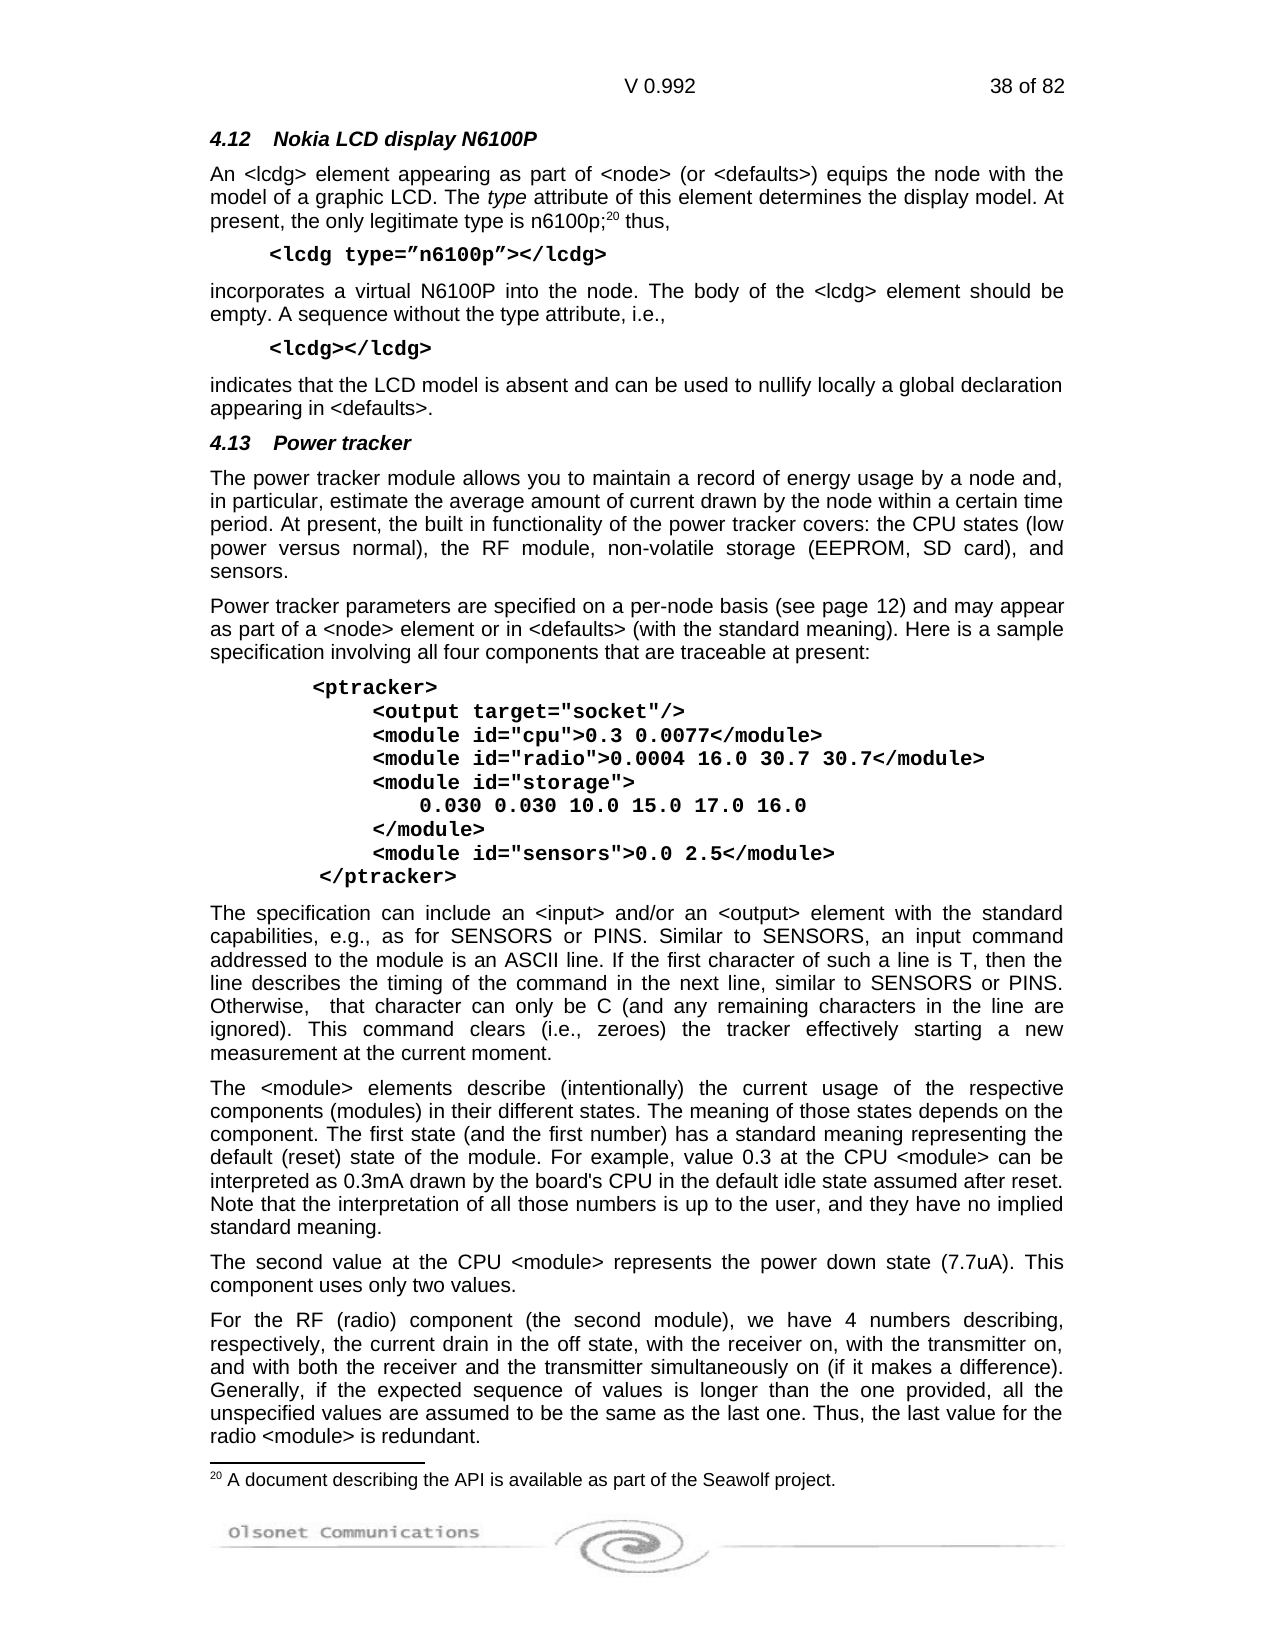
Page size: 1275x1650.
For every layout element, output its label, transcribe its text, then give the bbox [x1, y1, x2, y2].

text The specification can include an <input> and/or an <output> element with the standard capabilities, e.g., as for SENSORS or PINS. Similar to SENSORS, an input command addressed to the module is an ASCII line. If the first character of such a line is T, then the line describes the timing of the command in the next line, similar to SENSORS or PINS. Otherwise, that character can only be C (and any remaining characters in the line are ignored). This command clears (i.e., zeroes) the tracker effectively starting a new measurement at the current moment. [210, 902, 1065, 1064]
text <output target="socket"/> [210, 701, 1065, 724]
subtitle Nokia LCD display N6100P [210, 128, 1065, 151]
text </ptracker> [269, 866, 1065, 890]
text The second value at the CPU <module> represents the power down state (7.7uA). This component uses only two values. [210, 1251, 1065, 1297]
subtitle Power tracker [210, 431, 1065, 455]
text For the RF (radio) component (the second module), we have 4 numbers describing, respectively, the current drain in the off state, with the receiver on, with the transmitter on, and with both the receiver and the transmitter simultaneously on (if it makes a difference). Generally, if the expected sequence of values is longer than the one provided, all the unspecified values are assumed to be the same as the last one. Thus, the last value for the radio <module> is redundant. [210, 1309, 1065, 1448]
text The <module> elements describe (intentionally) the current usage of the respective components (modules) in their different states. The meaning of those states depends on the component. The first state (and the first number) has a standard meaning representing the default (reset) state of the module. For example, value 0.3 at the CPU <module> can be interpreted as 0.3mA drawn by the board's CPU in the default idle state assumed after reset. Note that the interpretation of all those numbers is up to the user, and they have no implied standard meaning. [210, 1076, 1065, 1239]
text <module id="sensors">0.0 2.5</module> [210, 843, 1065, 866]
text <module id="cpu">0.3 0.0077</module> [210, 724, 1065, 748]
text <lcdg></lcdg> [269, 338, 1065, 361]
text 0.030 0.030 10.0 15.0 17.0 16.0 [269, 796, 1065, 819]
text <ptracker> [269, 676, 1065, 701]
text The power tracker module allows you to maintain a record of energy usage by a node and, in particular, estimate the average amount of current drawn by the node within a certain time period. At present, the built in functionality of the power tracker covers: the CPU states (low power versus normal), the RF module, non-volatile storage (EEPROM, SD card), and sensors. [210, 466, 1065, 583]
picture [210, 1504, 1065, 1596]
text <module id="storage"> [210, 772, 1065, 796]
text Power tracker parameters are specified on a per-node basis (see page 12) and may appear as part of a <node> element or in <defaults> (with the standard meaning). Here is a sample specification involving all four components that are traceable at present: [210, 594, 1065, 664]
text indicates that the LCD model is absent and can be used to nullify locally a global declaration appearing in <defaults>. [210, 373, 1065, 420]
text A document describing the API is available as part of the Seawolf project. [210, 1469, 1065, 1490]
text <module id="radio">0.0004 16.0 30.7 30.7</module> [210, 748, 1065, 772]
text </module> [210, 819, 1065, 843]
text <lcdg type=”n6100p”></lcdg> [269, 244, 1065, 268]
text An <lcdg> element appearing as part of <node> (or <defaults>) equips the node with the model of a graphic LCD. The type attribute of this element determines the display model. At present, the only legitimate type is n6100p; thus, [210, 163, 1065, 232]
text incorporates a virtual N6100P into the node. The body of the <lcdg> element should be empty. A sequence without the type attribute, i.e., [210, 279, 1065, 326]
